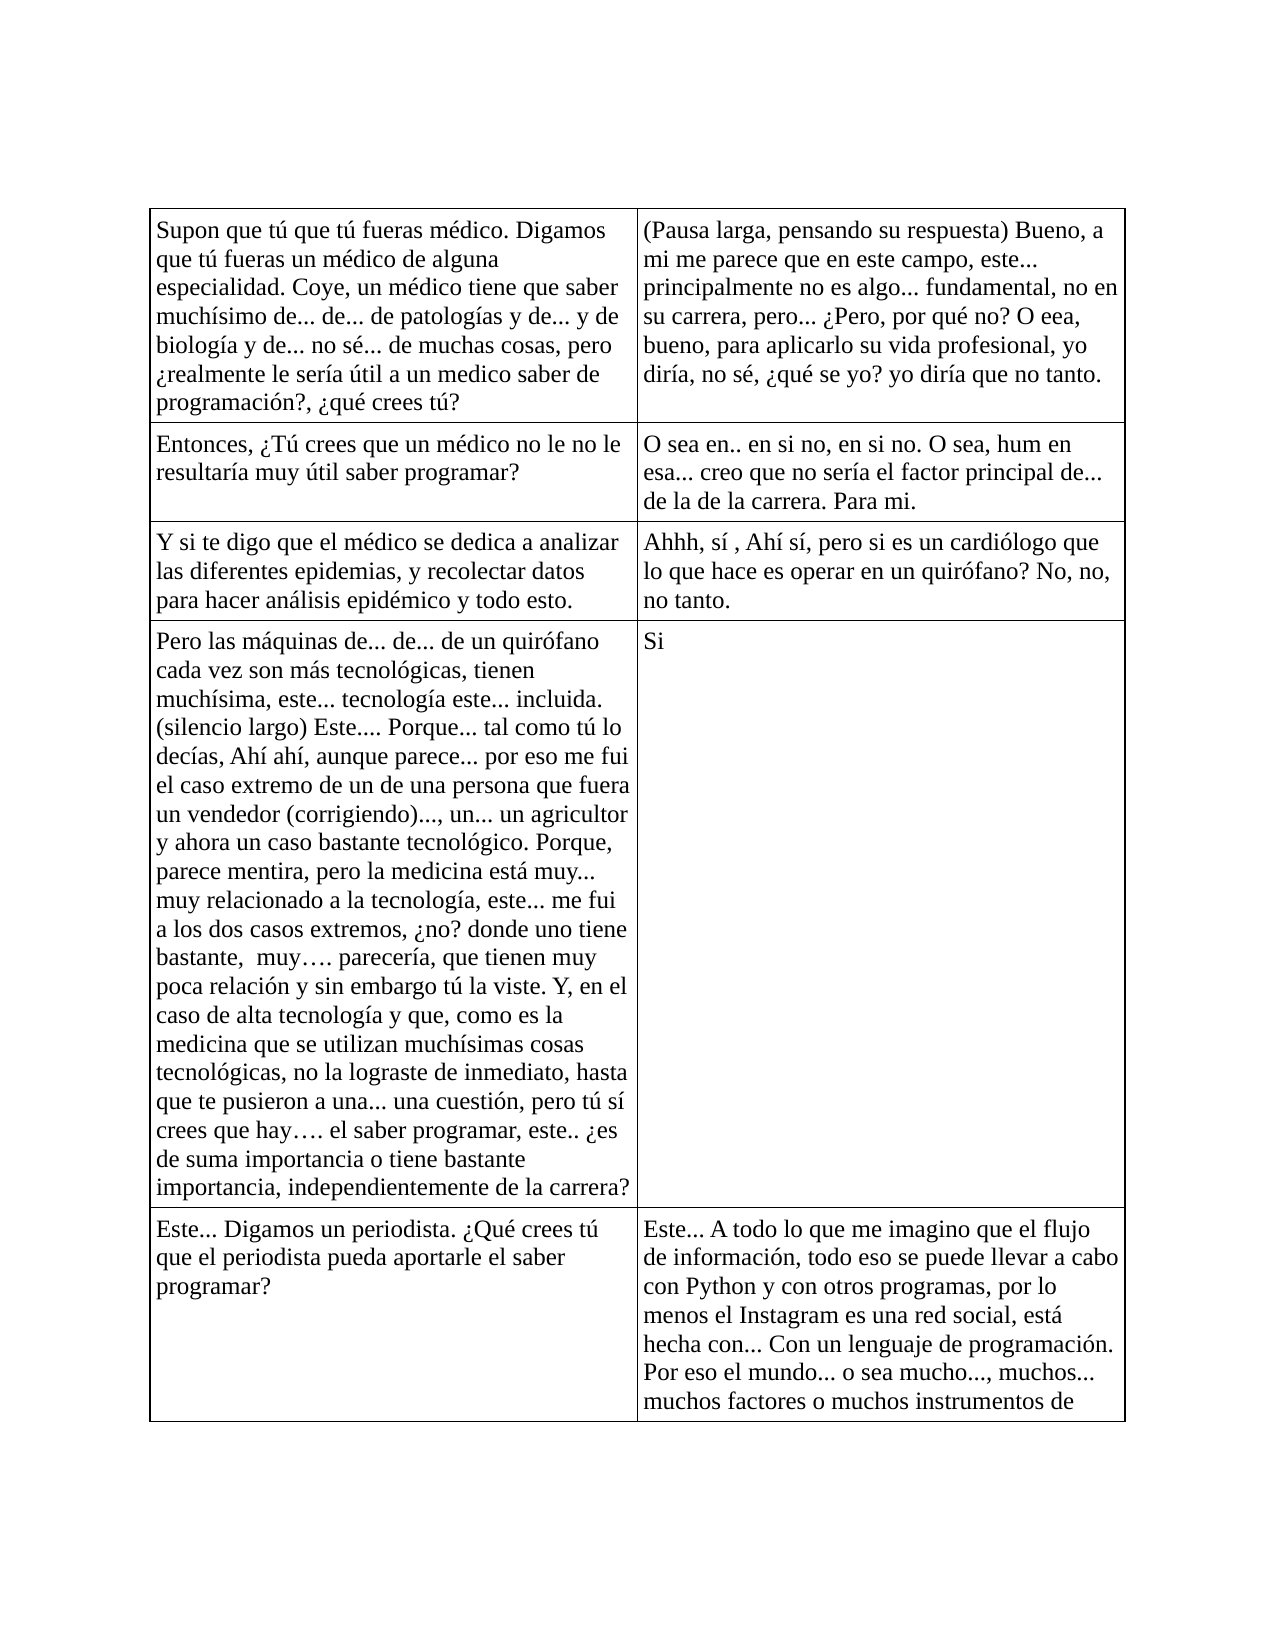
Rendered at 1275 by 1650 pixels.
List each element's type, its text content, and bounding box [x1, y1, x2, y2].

table_cell Entonces, ¿Tú crees que un médico no le no le resultaría muy útil saber programar? [151, 423, 637, 521]
table_cell Este... Digamos un periodista. ¿Qué crees tú que el periodista pueda aportarle el saber programar? [151, 1208, 637, 1421]
table_cell (Pausa larga, pensando su respuesta) Bueno, a mi me parece que en este campo, este... principalmente no es algo... fundamental, no en su carrera, pero... ¿Pero, por qué no? O eea, bueno, para aplicarlo su vida profesional, yo diría, no sé, ¿qué se yo? yo diría que no tanto. [638, 209, 1124, 422]
table_cell Este... A todo lo que me imagino que el flujo de información, todo eso se puede llevar a cabo con Python y con otros programas, por lo menos el Instagram es una red social, está hecha con... Con un lenguaje de programación. Por eso el mundo... o sea mucho..., muchos... muchos factores o muchos instrumentos de [638, 1208, 1124, 1421]
table_cell Y si te digo que el médico se dedica a analizar las diferentes epidemias, y recolectar datos para hacer análisis epidémico y todo esto. [151, 522, 637, 619]
table_cell Pero las máquinas de... de... de un quirófano cada vez son más tecnológicas, tienen muchísima, este... tecnología este... incluida. (silencio largo) Este.... Porque... tal como tú lo decías, Ahí ahí, aunque parece... por eso me fui el caso extremo de un de una persona que fuera un vendedor (corrigiendo)..., un... un agricultor y ahora un caso bastante tecnológico. Porque, parece mentira, pero la medicina está muy... muy relacionado a la tecnología, este... me fui a los dos casos extremos, ¿no? donde uno tiene bastante, muy…. parecería, que tienen muy poca relación y sin embargo tú la viste. Y, en el caso de alta tecnología y que, como es la medicina que se utilizan muchísimas cosas tecnológicas, no la lograste de inmediato, hasta que te pusieron a una... una cuestión, pero tú sí crees que hay…. el saber programar, este.. ¿es de suma importancia o tiene bastante importancia, independientemente de la carrera? [151, 621, 637, 1207]
table_cell Ahhh, sí , Ahí sí, pero si es un cardiólogo que lo que hace es operar en un quirófano? No, no, no tanto. [638, 522, 1124, 619]
table_cell Supon que tú que tú fueras médico. Digamos que tú fueras un médico de alguna especialidad. Coye, un médico tiene que saber muchísimo de... de... de patologías y de... y de biología y de... no sé... de muchas cosas, pero ¿realmente le sería útil a un medico saber de programación?, ¿qué crees tú? [151, 209, 637, 422]
table_cell O sea en.. en si no, en si no. O sea, hum en esa... creo que no sería el factor principal de... de la de la carrera. Para mi. [638, 423, 1124, 521]
table_cell Si [638, 621, 1124, 1207]
